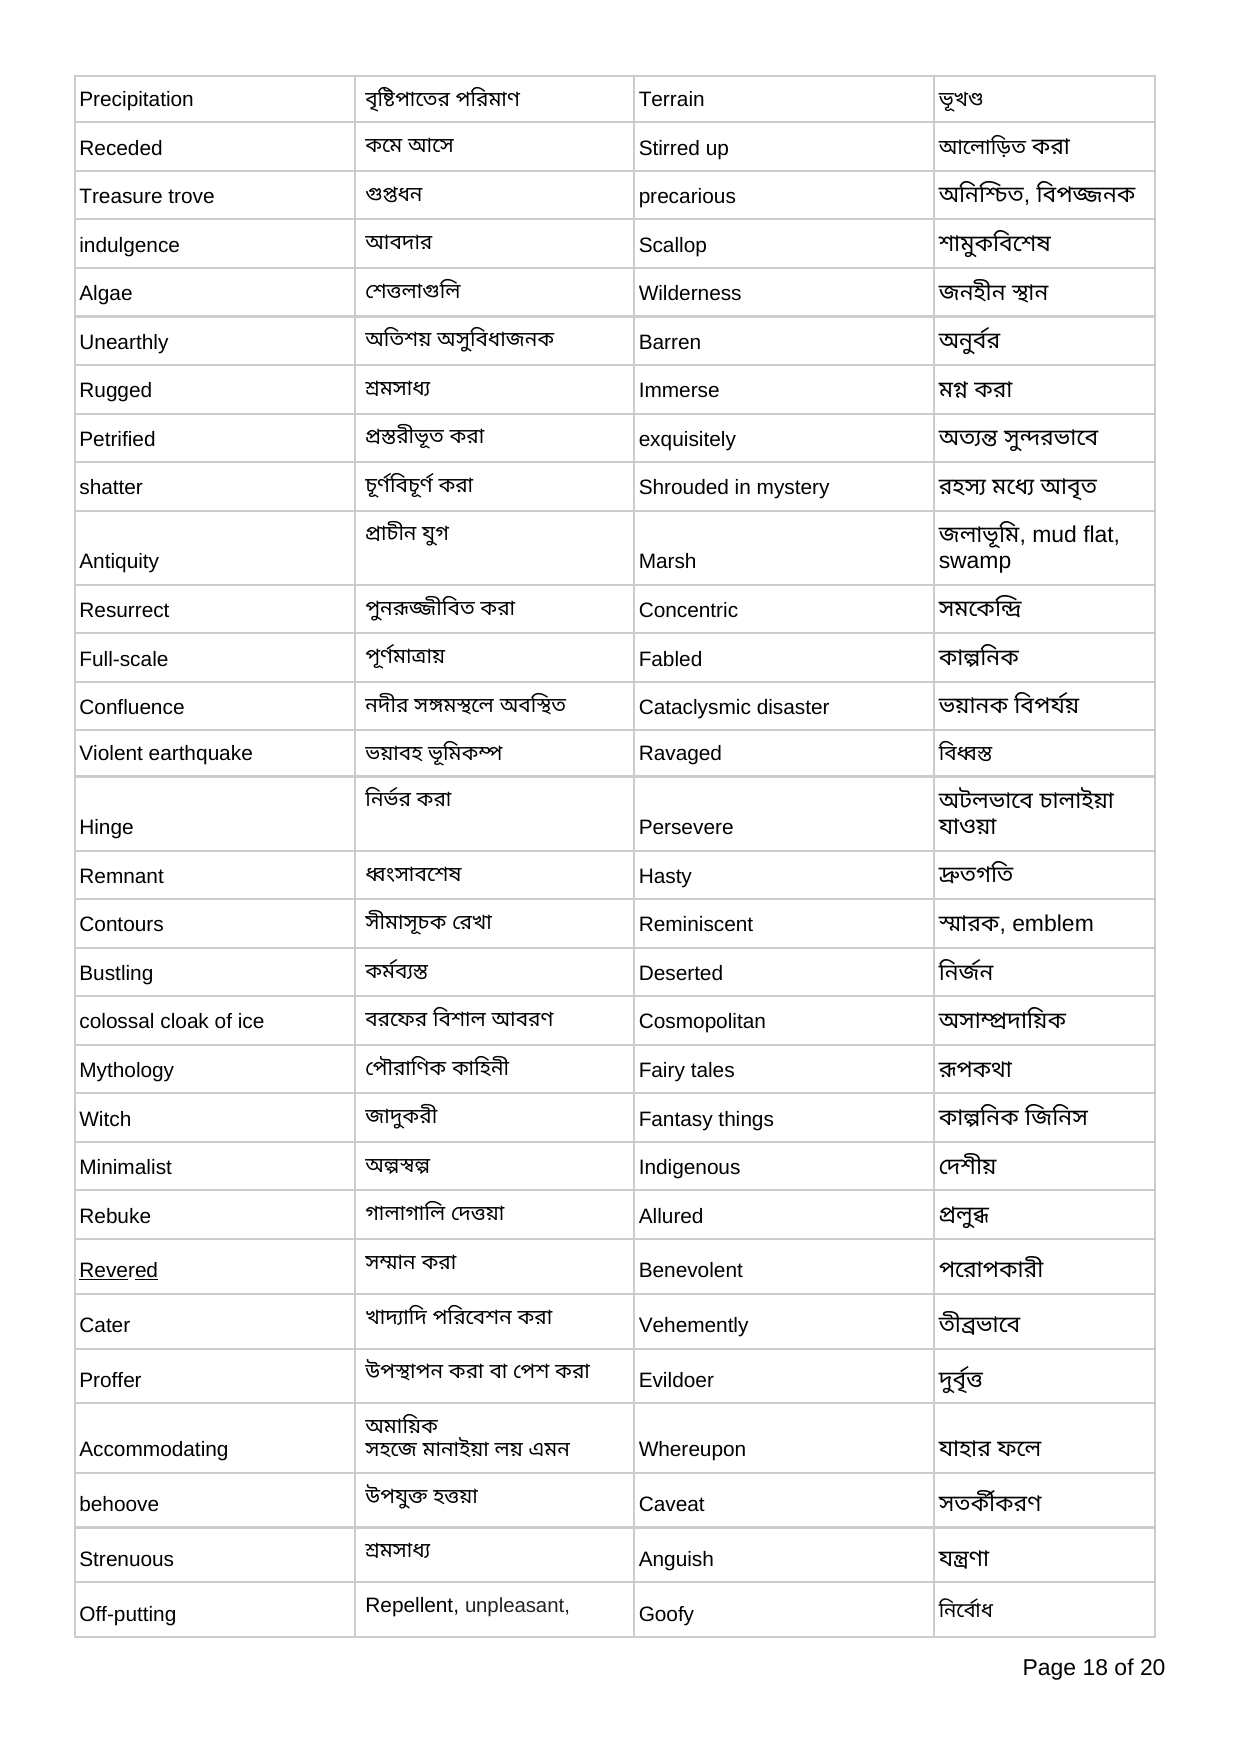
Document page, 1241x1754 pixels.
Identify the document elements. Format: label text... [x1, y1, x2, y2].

table_cell দ্রুতগতি [935, 852, 1154, 898]
table_cell Minimalist [76, 1143, 354, 1189]
table_cell প্রলুব্ধ [935, 1191, 1154, 1238]
table_cell Shrouded in mystery [635, 463, 933, 509]
table_cell Antiquity [76, 512, 354, 584]
table_cell Algae [76, 269, 354, 315]
table_cell Allured [635, 1191, 933, 1238]
table_cell সম্মান করা [356, 1240, 633, 1293]
table_cell পরোপকারী [935, 1240, 1154, 1293]
table_cell দুর্বৃত্ত [935, 1350, 1154, 1402]
table_cell Wilderness [635, 269, 933, 315]
table_cell Violent earthquake [76, 731, 354, 775]
table_cell পূর্ণমাত্রায় [356, 634, 633, 681]
table_cell Hinge [76, 778, 354, 849]
table_cell শ্রমসাধ্য [356, 1529, 633, 1581]
table_cell শ্রমসাধ্য [356, 366, 633, 412]
table_cell Repellent, unpleasant, [356, 1583, 633, 1636]
table_cell প্রস্তরীভূত করা [356, 415, 633, 461]
table_cell Full-scale [76, 634, 354, 681]
table_cell Benevolent [635, 1240, 933, 1293]
table_cell অটলভাবে চালাইয়া যাওয়া [935, 778, 1154, 849]
table_cell অল্পস্বল্প [356, 1143, 633, 1189]
table_cell Deserted [635, 949, 933, 995]
table_cell Whereupon [635, 1404, 933, 1472]
table_cell আবদার [356, 220, 633, 267]
table_cell Fairy tales [635, 1046, 933, 1092]
table_cell Cataclysmic disaster [635, 683, 933, 729]
table_cell অত্যন্ত সুন্দরভাবে [935, 415, 1154, 461]
table_cell Remnant [76, 852, 354, 898]
table_cell Resurrect [76, 586, 354, 632]
table_cell Hasty [635, 852, 933, 898]
table_cell Scallop [635, 220, 933, 267]
table_cell Marsh [635, 512, 933, 584]
table_cell Precipitation [76, 77, 354, 121]
table_cell Contours [76, 900, 354, 947]
table_cell স্মারক, emblem [935, 900, 1154, 947]
table_cell নির্বোধ [935, 1583, 1154, 1636]
table_cell ভয়ানক বিপর্যয় [935, 683, 1154, 729]
table_cell Persevere [635, 778, 933, 849]
table_cell সতর্কীকরণ [935, 1474, 1154, 1526]
table_cell যাহার ফলে [935, 1404, 1154, 1472]
table_cell Rebuke [76, 1191, 354, 1238]
table_cell indulgence [76, 220, 354, 267]
table_cell মগ্ন করা [935, 366, 1154, 412]
table_cell Revered [76, 1240, 354, 1293]
table_cell shatter [76, 463, 354, 509]
table_cell Mythology [76, 1046, 354, 1092]
table_cell Evildoer [635, 1350, 933, 1402]
table_cell Accommodating [76, 1404, 354, 1472]
table_cell Barren [635, 318, 933, 364]
table_cell precarious [635, 172, 933, 218]
table_cell নির্জন [935, 949, 1154, 995]
table_cell কমে আসে [356, 123, 633, 170]
table_cell ভূখণ্ড [935, 77, 1154, 121]
table_cell Fabled [635, 634, 933, 681]
table_cell exquisitely [635, 415, 933, 461]
table_cell Witch [76, 1094, 354, 1141]
table_cell অতিশয় অসুবিধাজনক [356, 318, 633, 364]
table_cell Vehemently [635, 1295, 933, 1347]
table_cell ধ্বংসাবশেষ [356, 852, 633, 898]
table_cell জনহীন স্থান [935, 269, 1154, 315]
table_cell সমকেন্দ্রি [935, 586, 1154, 632]
table_cell Cater [76, 1295, 354, 1347]
table_cell Treasure trove [76, 172, 354, 218]
table_cell পৌরাণিক কাহিনী [356, 1046, 633, 1092]
table_cell দেশীয় [935, 1143, 1154, 1189]
table_cell Anguish [635, 1529, 933, 1581]
table_cell Receded [76, 123, 354, 170]
table_cell খাদ্যাদি পরিবেশন করা [356, 1295, 633, 1347]
table_cell চূর্ণবিচূর্ণ করা [356, 463, 633, 509]
table_cell কর্মব্যস্ত [356, 949, 633, 995]
table_cell ভয়াবহ ভূমিকম্প [356, 731, 633, 775]
table_cell গুপ্তধন [356, 172, 633, 218]
table_cell Off-putting [76, 1583, 354, 1636]
table_cell Reminiscent [635, 900, 933, 947]
table_cell জাদুকরী [356, 1094, 633, 1141]
table_cell আলোড়িত করা [935, 123, 1154, 170]
table_cell colossal cloak of ice [76, 997, 354, 1044]
table_cell জলাভূমি, mud flat, swamp [935, 512, 1154, 584]
table_cell Fantasy things [635, 1094, 933, 1141]
table_cell Terrain [635, 77, 933, 121]
table_cell অসাম্প্রদায়িক [935, 997, 1154, 1044]
table_cell নদীর সঙ্গমস্থলে অবস্থিত [356, 683, 633, 729]
table_cell Immerse [635, 366, 933, 412]
table_cell বৃষ্টিপাতের পরিমাণ [356, 77, 633, 121]
table_cell বরফের বিশাল আবরণ [356, 997, 633, 1044]
table_cell Strenuous [76, 1529, 354, 1581]
table_cell পুনরূজ্জীবিত করা [356, 586, 633, 632]
table_cell Cosmopolitan [635, 997, 933, 1044]
table_cell নির্ভর করা [356, 778, 633, 849]
table_cell অনুর্বর [935, 318, 1154, 364]
table_cell Rugged [76, 366, 354, 412]
table_cell Stirred up [635, 123, 933, 170]
table_cell behoove [76, 1474, 354, 1526]
table_cell গালাগালি দেত্তয়া [356, 1191, 633, 1238]
table_cell Bustling [76, 949, 354, 995]
table_cell কাল্পনিক [935, 634, 1154, 681]
table_cell সীমাসূচক রেখা [356, 900, 633, 947]
table_cell শামুকবিশেষ [935, 220, 1154, 267]
table_cell Petrified [76, 415, 354, 461]
table_cell শেত্তলাগুলি [356, 269, 633, 315]
table_cell Proffer [76, 1350, 354, 1402]
table_cell বিধ্বস্ত [935, 731, 1154, 775]
table_cell Unearthly [76, 318, 354, 364]
table_cell রহস্য মধ্যে আবৃত [935, 463, 1154, 509]
table_cell Goofy [635, 1583, 933, 1636]
table_cell অমায়িক সহজে মানাইয়া লয় এমন [356, 1404, 633, 1472]
table_cell উপস্থাপন করা বা পেশ করা [356, 1350, 633, 1402]
table_cell কাল্পনিক জিনিস [935, 1094, 1154, 1141]
table_cell প্রাচীন যুগ [356, 512, 633, 584]
table_cell রূপকথা [935, 1046, 1154, 1092]
table_cell Confluence [76, 683, 354, 729]
table_cell যন্ত্রণা [935, 1529, 1154, 1581]
table_cell Concentric [635, 586, 933, 632]
table_cell Ravaged [635, 731, 933, 775]
table_cell অনিশ্চিত, বিপজ্জনক [935, 172, 1154, 218]
table_cell Caveat [635, 1474, 933, 1526]
table_cell Indigenous [635, 1143, 933, 1189]
table_cell উপযুক্ত হত্তয়া [356, 1474, 633, 1526]
table_cell তীব্রভাবে [935, 1295, 1154, 1347]
